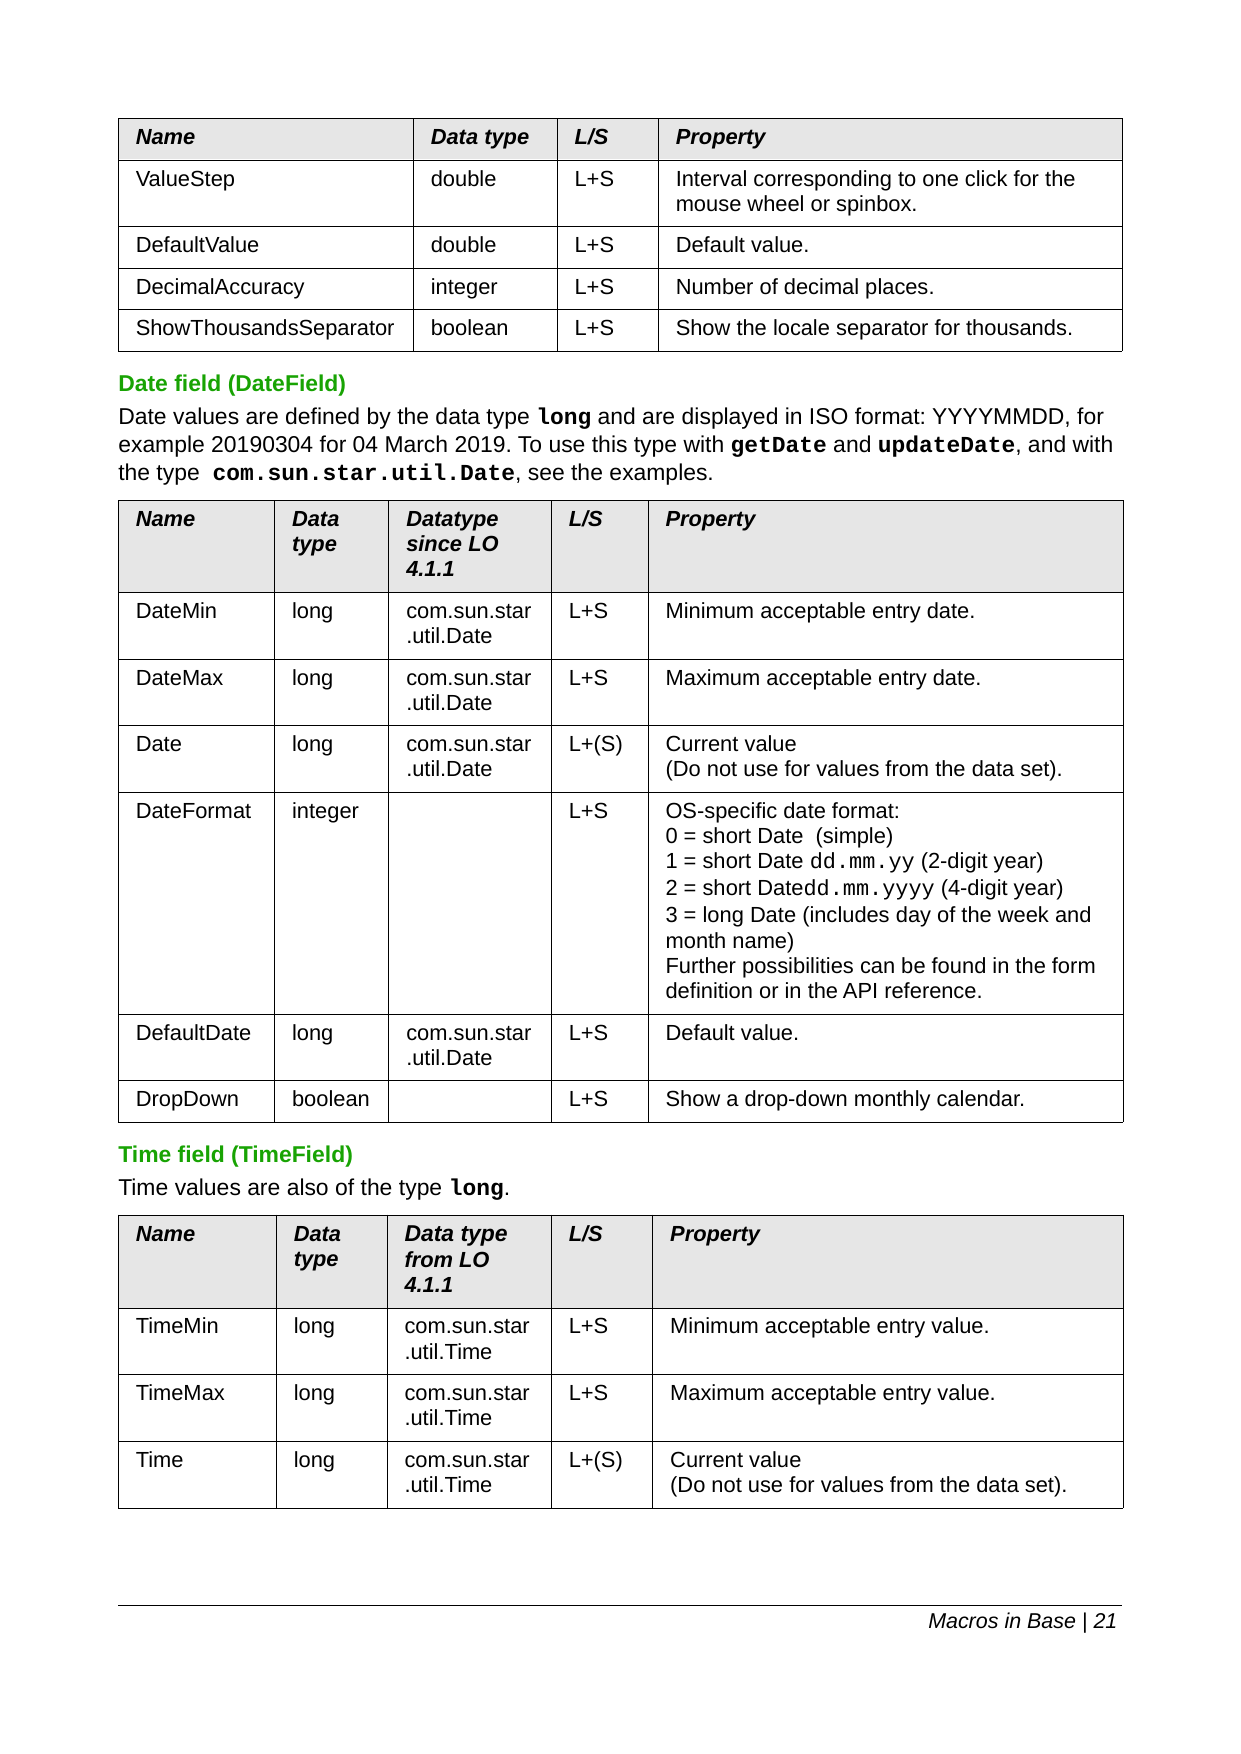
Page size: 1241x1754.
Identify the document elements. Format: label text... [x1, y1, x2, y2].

table_cell DateMax [119, 660, 274, 725]
table_cell Interval corresponding to one click for the mouse wheel or spinbox. [659, 161, 1122, 226]
table_cell long [275, 660, 388, 725]
table_header Name [119, 1216, 276, 1308]
table_header Property [659, 119, 1122, 159]
table_header Data type [414, 119, 557, 159]
table_cell DropDown [119, 1081, 274, 1122]
table_cell com.sun.star.util.Time [388, 1375, 551, 1441]
table_header Datatype since LO 4.1.1 [389, 501, 551, 592]
table_header L/S [552, 1216, 652, 1308]
table_header Data type [277, 1216, 387, 1308]
table_cell [389, 1081, 551, 1122]
table_cell Date [119, 726, 274, 792]
table_cell Maximum acceptable entry date. [649, 660, 1123, 725]
table_cell long [275, 1015, 388, 1080]
table_cell double [414, 227, 557, 268]
table_cell DateMin [119, 593, 274, 659]
table_cell L+S [558, 269, 658, 309]
table_cell Minimum acceptable entry date. [649, 593, 1123, 659]
subtitle Date field (DateField) [118, 370, 1122, 397]
table_cell OS-specific date format: 0 = short Date (simple) 1 = short Date dd.mm.yy (2-digit year) 2 = short Datedd.mm.yyyy (4-digit year) 3 = long Date (includes day of the week and month name) Further possibilities can be found in the form definition or in the API reference. [649, 793, 1123, 1014]
table_cell Show the locale separator for thousands. [659, 310, 1122, 351]
table_cell L+S [558, 310, 658, 351]
table_cell L+S [558, 161, 658, 226]
table_cell com.sun.star.util.Date [389, 660, 551, 725]
table_cell boolean [275, 1081, 388, 1122]
table_cell L+S [552, 1375, 652, 1441]
table_cell ValueStep [119, 161, 413, 226]
table_cell TimeMin [119, 1309, 276, 1374]
table_cell TimeMax [119, 1375, 276, 1441]
table_cell com.sun.star.util.Date [389, 593, 551, 659]
table_cell Maximum acceptable entry value. [653, 1375, 1123, 1441]
table_cell ShowThousandsSeparator [119, 310, 413, 351]
table_cell L+S [552, 1081, 648, 1122]
text Time values are also of the type long. [118, 1174, 1122, 1202]
table_cell Time [119, 1442, 276, 1508]
text Date values are defined by the data type long and are displayed in ISO format: YYYYMMDD, for example 20190304 for 04 March 2019. To use this type with getDate and updateDate, and with the type com.sun.star.util.Date, see the examples. [118, 403, 1122, 488]
subtitle Time field (TimeField) [118, 1141, 1122, 1168]
table_cell com.sun.star.util.Date [389, 1015, 551, 1080]
table_cell L+S [552, 660, 648, 725]
table_cell com.sun.star.util.Date [389, 726, 551, 792]
table_cell DecimalAccuracy [119, 269, 413, 309]
table_cell L+(S) [552, 726, 648, 792]
table_header Name [119, 119, 413, 159]
table_cell L+S [552, 793, 648, 1014]
table_cell L+S [552, 593, 648, 659]
table_header Property [653, 1216, 1123, 1308]
table_cell [389, 793, 551, 1014]
table_cell DefaultValue [119, 227, 413, 268]
table_cell long [275, 593, 388, 659]
table_cell Default value. [649, 1015, 1123, 1080]
table_cell Current value (Do not use for values from the data set). [649, 726, 1123, 792]
table_cell integer [414, 269, 557, 309]
table_cell L+S [552, 1309, 652, 1374]
table_cell long [277, 1375, 387, 1441]
table_header Data type from LO 4.1.1 [388, 1216, 551, 1308]
table_cell Current value (Do not use for values from the data set). [653, 1442, 1123, 1508]
table_cell long [275, 726, 388, 792]
table_cell double [414, 161, 557, 226]
table_cell L+(S) [552, 1442, 652, 1508]
table_cell Default value. [659, 227, 1122, 268]
table_cell L+S [552, 1015, 648, 1080]
table_cell Show a drop-down monthly calendar. [649, 1081, 1123, 1122]
table_cell com.sun.star.util.Time [388, 1309, 551, 1374]
table_cell Minimum acceptable entry value. [653, 1309, 1123, 1374]
table_header L/S [558, 119, 658, 159]
table_cell long [277, 1442, 387, 1508]
table_cell com.sun.star.util.Time [388, 1442, 551, 1508]
table_cell L+S [558, 227, 658, 268]
table_header Property [649, 501, 1123, 592]
table_cell Number of decimal places. [659, 269, 1122, 309]
table_header Data type [275, 501, 388, 592]
table_cell integer [275, 793, 388, 1014]
table_cell DefaultDate [119, 1015, 274, 1080]
table_header L/S [552, 501, 648, 592]
table_cell boolean [414, 310, 557, 351]
table_cell long [277, 1309, 387, 1374]
table_header Name [119, 501, 274, 592]
table_cell DateFormat [119, 793, 274, 1014]
